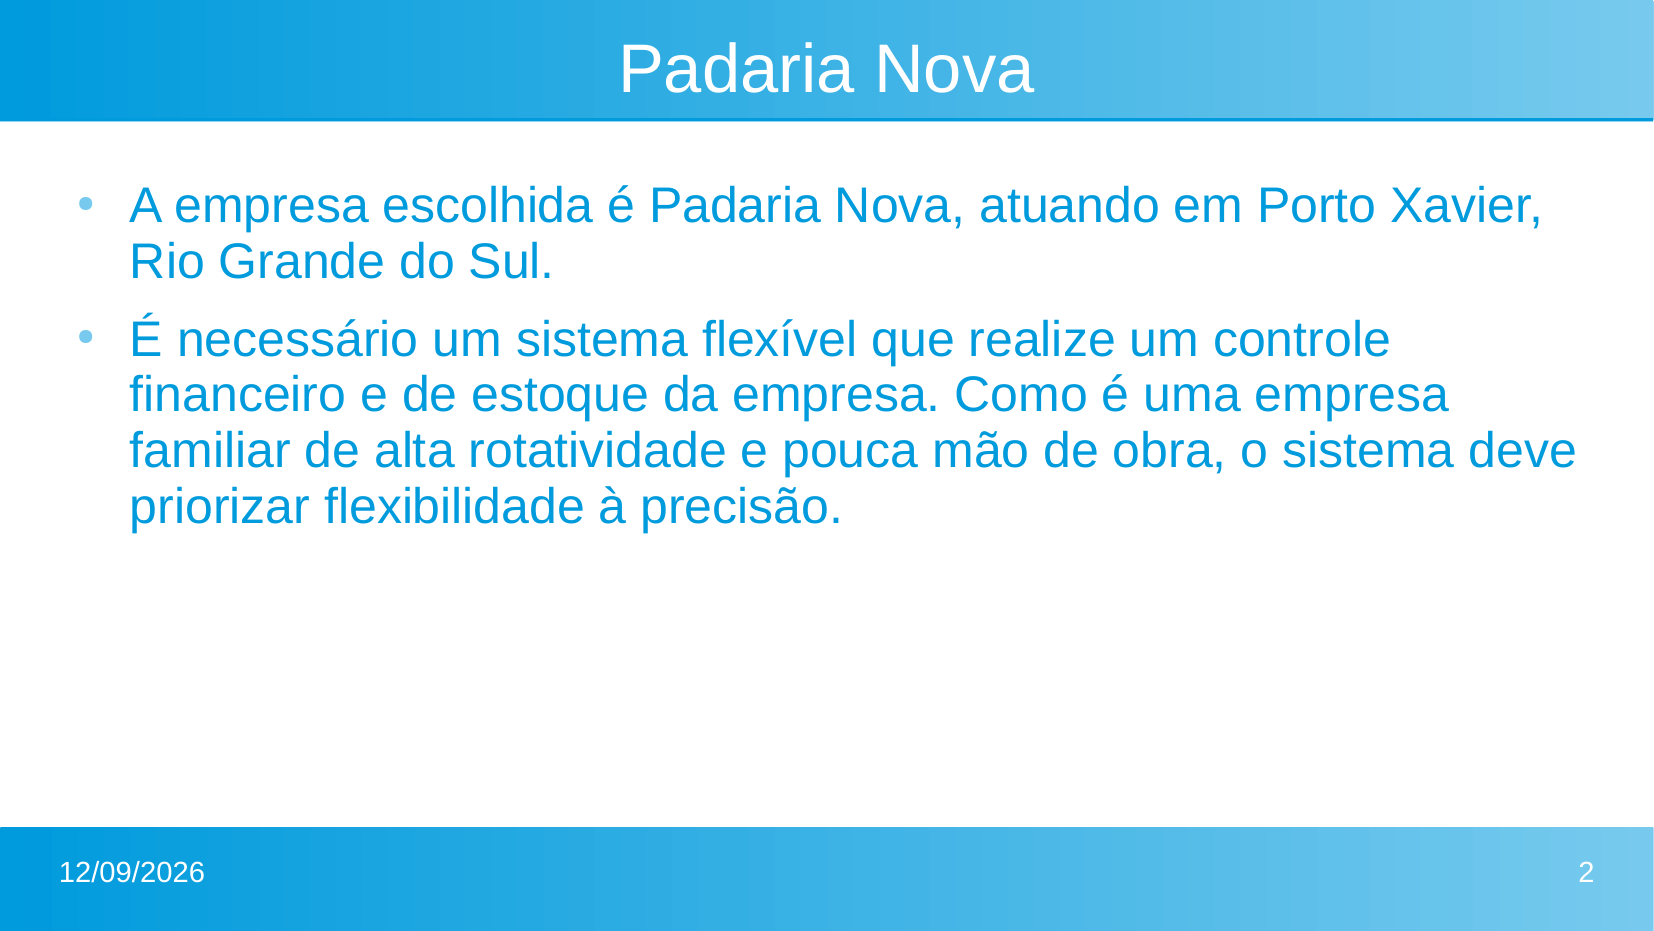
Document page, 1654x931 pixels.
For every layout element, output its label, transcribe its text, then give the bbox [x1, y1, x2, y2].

title Padaria Nova [59, 29, 1595, 108]
list A empresa escolhida é Padaria Nova, atuando em Porto Xavier, Rio Grande do Sul. É necessário um sistema flexível que realize um controle financeiro e de estoque da empresa. Como é uma empresa familiar de alta rotatividade e pouca mão de obra, o sistema deve priorizar flexibilidade à precisão. [59, 177, 1595, 768]
